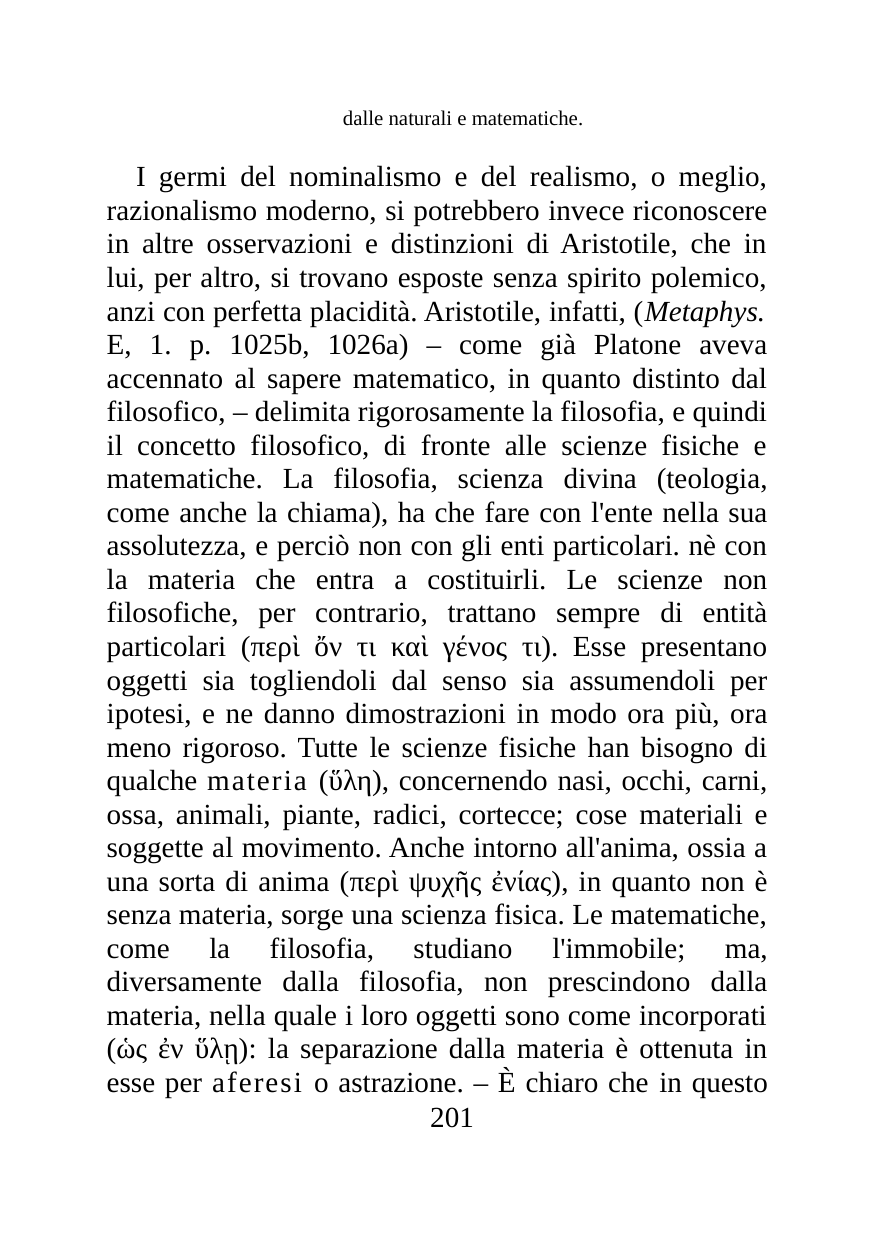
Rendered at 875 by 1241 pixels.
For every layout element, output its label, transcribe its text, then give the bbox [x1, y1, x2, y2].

text I germi del nominalismo e del realismo, o meglio, razionalismo moderno, si potrebbero invece riconoscere in altre osservazioni e distinzioni di Aristotile, che in lui, per altro, si trovano esposte senza spirito polemico, anzi con perfetta placidità. Aristotile, infatti, (Metaphys. E, 1. p. 1025b, 1026a) ‒ come già Platone aveva accennato al sapere matematico, in quanto distinto dal filosofico, ‒ delimita rigorosamente la filosofia, e quindi il concetto filosofico, di fronte alle scienze fisiche e matematiche. La filosofia, scienza divina (teologia, come anche la chiama), ha che fare con l'ente nella sua assolutezza, e perciò non con gli enti particolari. nè con la materia che entra a costituirli. Le scienze non filosofiche, per contrario, trattano sempre di entità particolari (περὶ ὄν τι καὶ γένος τι). Esse presentano oggetti sia togliendoli dal senso sia assumendoli per ipotesi, e ne danno dimostrazioni in modo ora più, ora meno rigoroso. Tutte le scienze fisiche han bisogno di qualche materia (ὕλη), concernendo nasi, occhi, carni, ossa, animali, piante, radici, cortecce; cose materiali e soggette al movimento. Anche intorno all'anima, ossia a una sorta di anima (περὶ ψυχῆς ἐνίας), in quanto non è senza materia, sorge una scienza fisica. Le matematiche, come la filosofia, studiano l'immobile; ma, diversamente dalla filosofia, non prescindono dalla materia, nella quale i loro oggetti sono come incorporati (ὡς ἐν ὕλῃ): la separazione dalla materia è ottenuta in esse per aferesi o astrazione. ‒ È chiaro che in questo [106, 159, 768, 1099]
text dalle naturali e matematiche. [343, 106, 768, 130]
